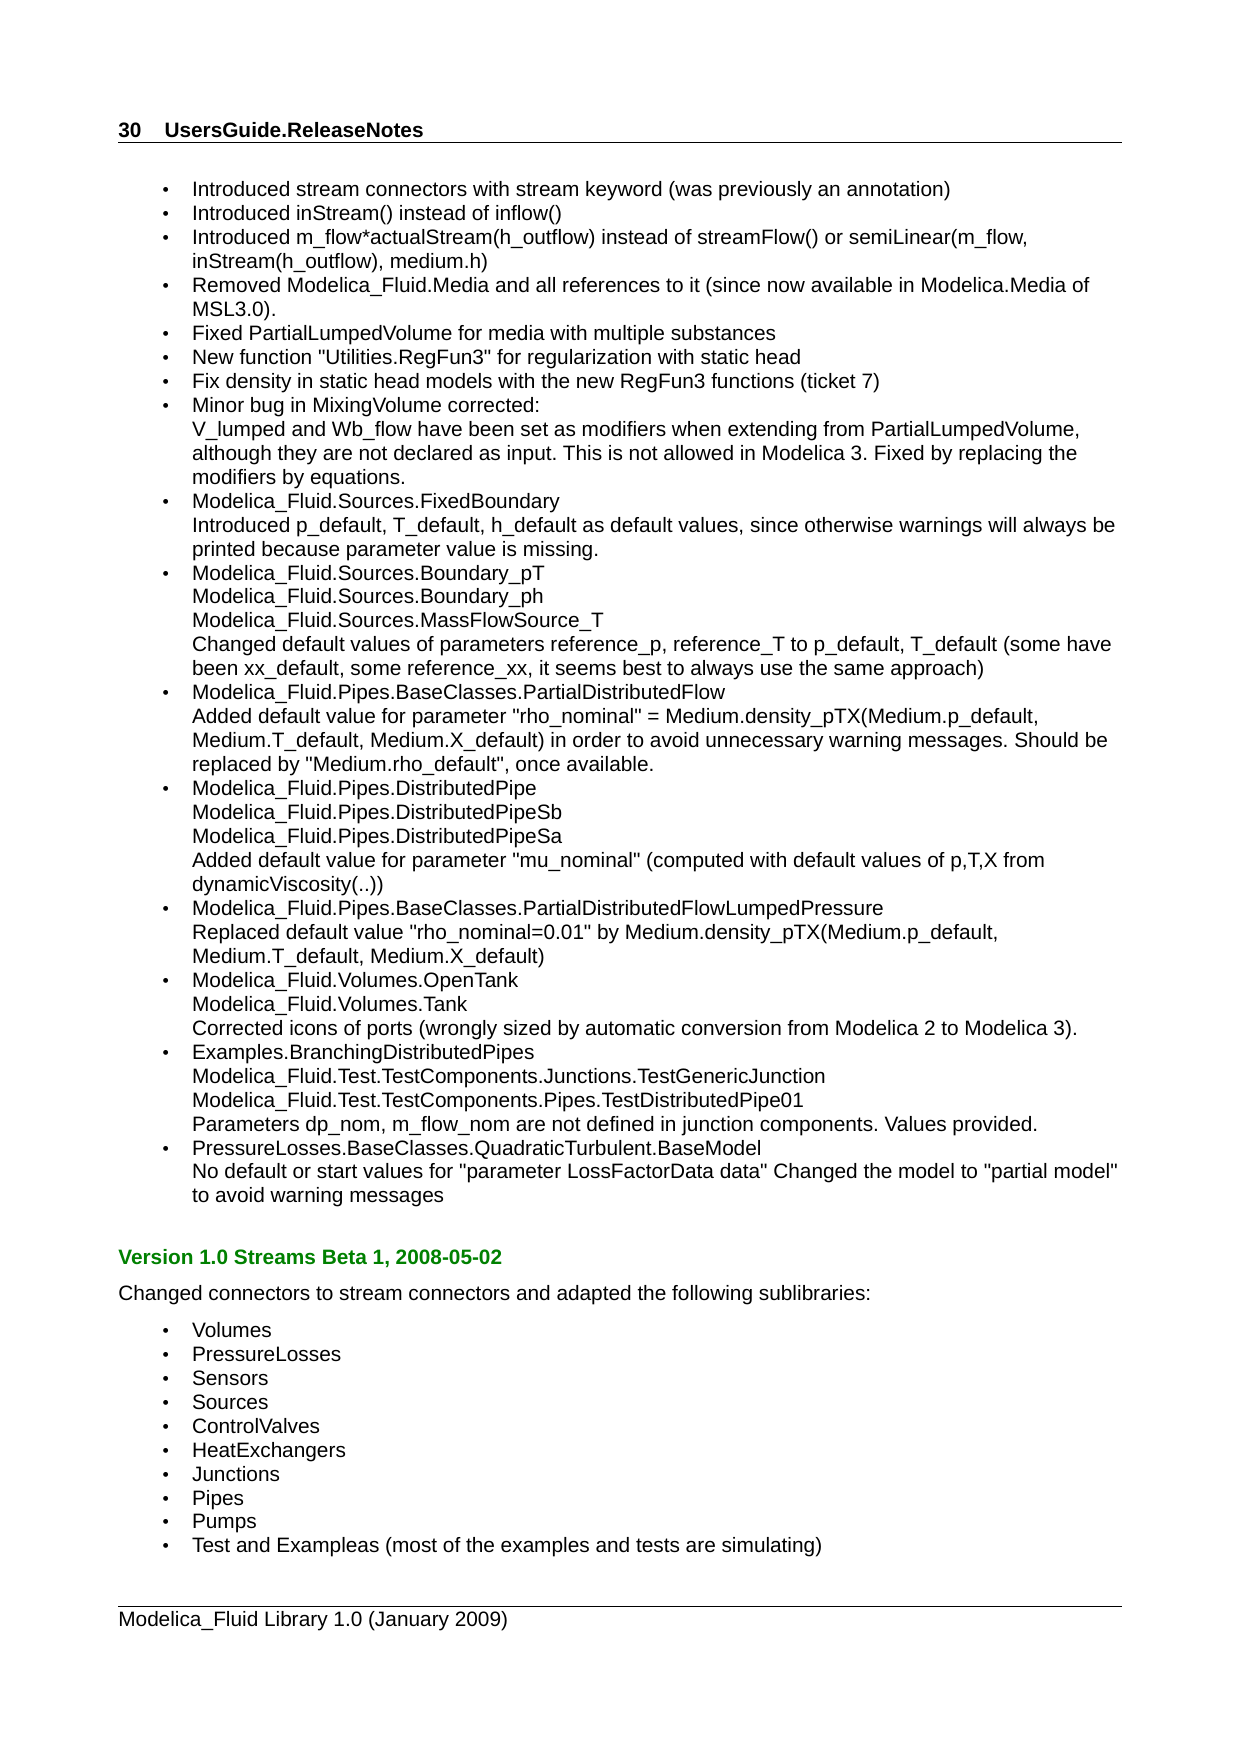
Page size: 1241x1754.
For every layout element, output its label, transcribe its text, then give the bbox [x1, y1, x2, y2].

list Volumes [162, 1318, 1122, 1342]
list ControlValves [162, 1413, 1122, 1437]
list Introduced stream connectors with stream keyword (was previously an annotation) [162, 177, 1122, 201]
list Junctions [162, 1461, 1122, 1485]
text Changed connectors to stream connectors and adapted the following sublibraries: [118, 1281, 1122, 1305]
list HeatExchangers [162, 1437, 1122, 1461]
list Modelica_Fluid.Pipes.BaseClasses.PartialDistributedFlowLumpedPressure Replaced default value "rho_nominal=0.01" by Medium.density_pTX(Medium.p_default, Medium.T_default, Medium.X_default) [162, 896, 1122, 968]
list New function "Utilities.RegFun3" for regularization with static head [162, 345, 1122, 369]
list Sensors [162, 1366, 1122, 1389]
list Examples.BranchingDistributedPipes Modelica_Fluid.Test.TestComponents.Junctions.TestGenericJunction Modelica_Fluid.Test.TestComponents.Pipes.TestDistributedPipe01 Parameters dp_nom, m_flow_nom are not defined in junction components. Values provided. [162, 1039, 1122, 1135]
subtitle Version 1.0 Streams Beta 1, 2008-05-02 [118, 1245, 1122, 1269]
list Removed Modelica_Fluid.Media and all references to it (since now available in Modelica.Media of MSL3.0). [162, 273, 1122, 321]
list Introduced m_flow*actualStream(h_outflow) instead of streamFlow() or semiLinear(m_flow, inStream(h_outflow), medium.h) [162, 225, 1122, 273]
list Modelica_Fluid.Sources.Boundary_pT Modelica_Fluid.Sources.Boundary_ph Modelica_Fluid.Sources.MassFlowSource_T Changed default values of parameters reference_p, reference_T to p_default, T_default (some have been xx_default, some reference_xx, it seems best to always use the same approach) [162, 560, 1122, 680]
list Modelica_Fluid.Pipes.BaseClasses.PartialDistributedFlow Added default value for parameter "rho_nominal" = Medium.density_pTX(Medium.p_default, Medium.T_default, Medium.X_default) in order to avoid unnecessary warning messages. Should be replaced by "Medium.rho_default", once available. [162, 680, 1122, 776]
list PressureLosses.BaseClasses.QuadraticTurbulent.BaseModel No default or start values for "parameter LossFactorData data" Changed the model to "partial model" to avoid warning messages [162, 1135, 1122, 1207]
list Fix density in static head models with the new RegFun3 functions (ticket 7) [162, 369, 1122, 393]
list Test and Exampleas (most of the examples and tests are simulating) [162, 1533, 1122, 1557]
list Pumps [162, 1509, 1122, 1533]
list Modelica_Fluid.Volumes.OpenTank Modelica_Fluid.Volumes.Tank Corrected icons of ports (wrongly sized by automatic conversion from Modelica 2 to Modelica 3). [162, 968, 1122, 1039]
list PressureLosses [162, 1342, 1122, 1366]
list Introduced inStream() instead of inflow() [162, 201, 1122, 225]
list Modelica_Fluid.Pipes.DistributedPipe Modelica_Fluid.Pipes.DistributedPipeSb Modelica_Fluid.Pipes.DistributedPipeSa Added default value for parameter "mu_nominal" (computed with default values of p,T,X from dynamicViscosity(..)) [162, 776, 1122, 896]
list Sources [162, 1389, 1122, 1413]
list Modelica_Fluid.Sources.FixedBoundary Introduced p_default, T_default, h_default as default values, since otherwise warnings will always be printed because parameter value is missing. [162, 488, 1122, 560]
list Fixed PartialLumpedVolume for media with multiple substances [162, 321, 1122, 345]
list Minor bug in MixingVolume corrected: V_lumped and Wb_flow have been set as modifiers when extending from PartialLumpedVolume, although they are not declared as input. This is not allowed in Modelica 3. Fixed by replacing the modifiers by equations. [162, 393, 1122, 488]
list Pipes [162, 1485, 1122, 1509]
